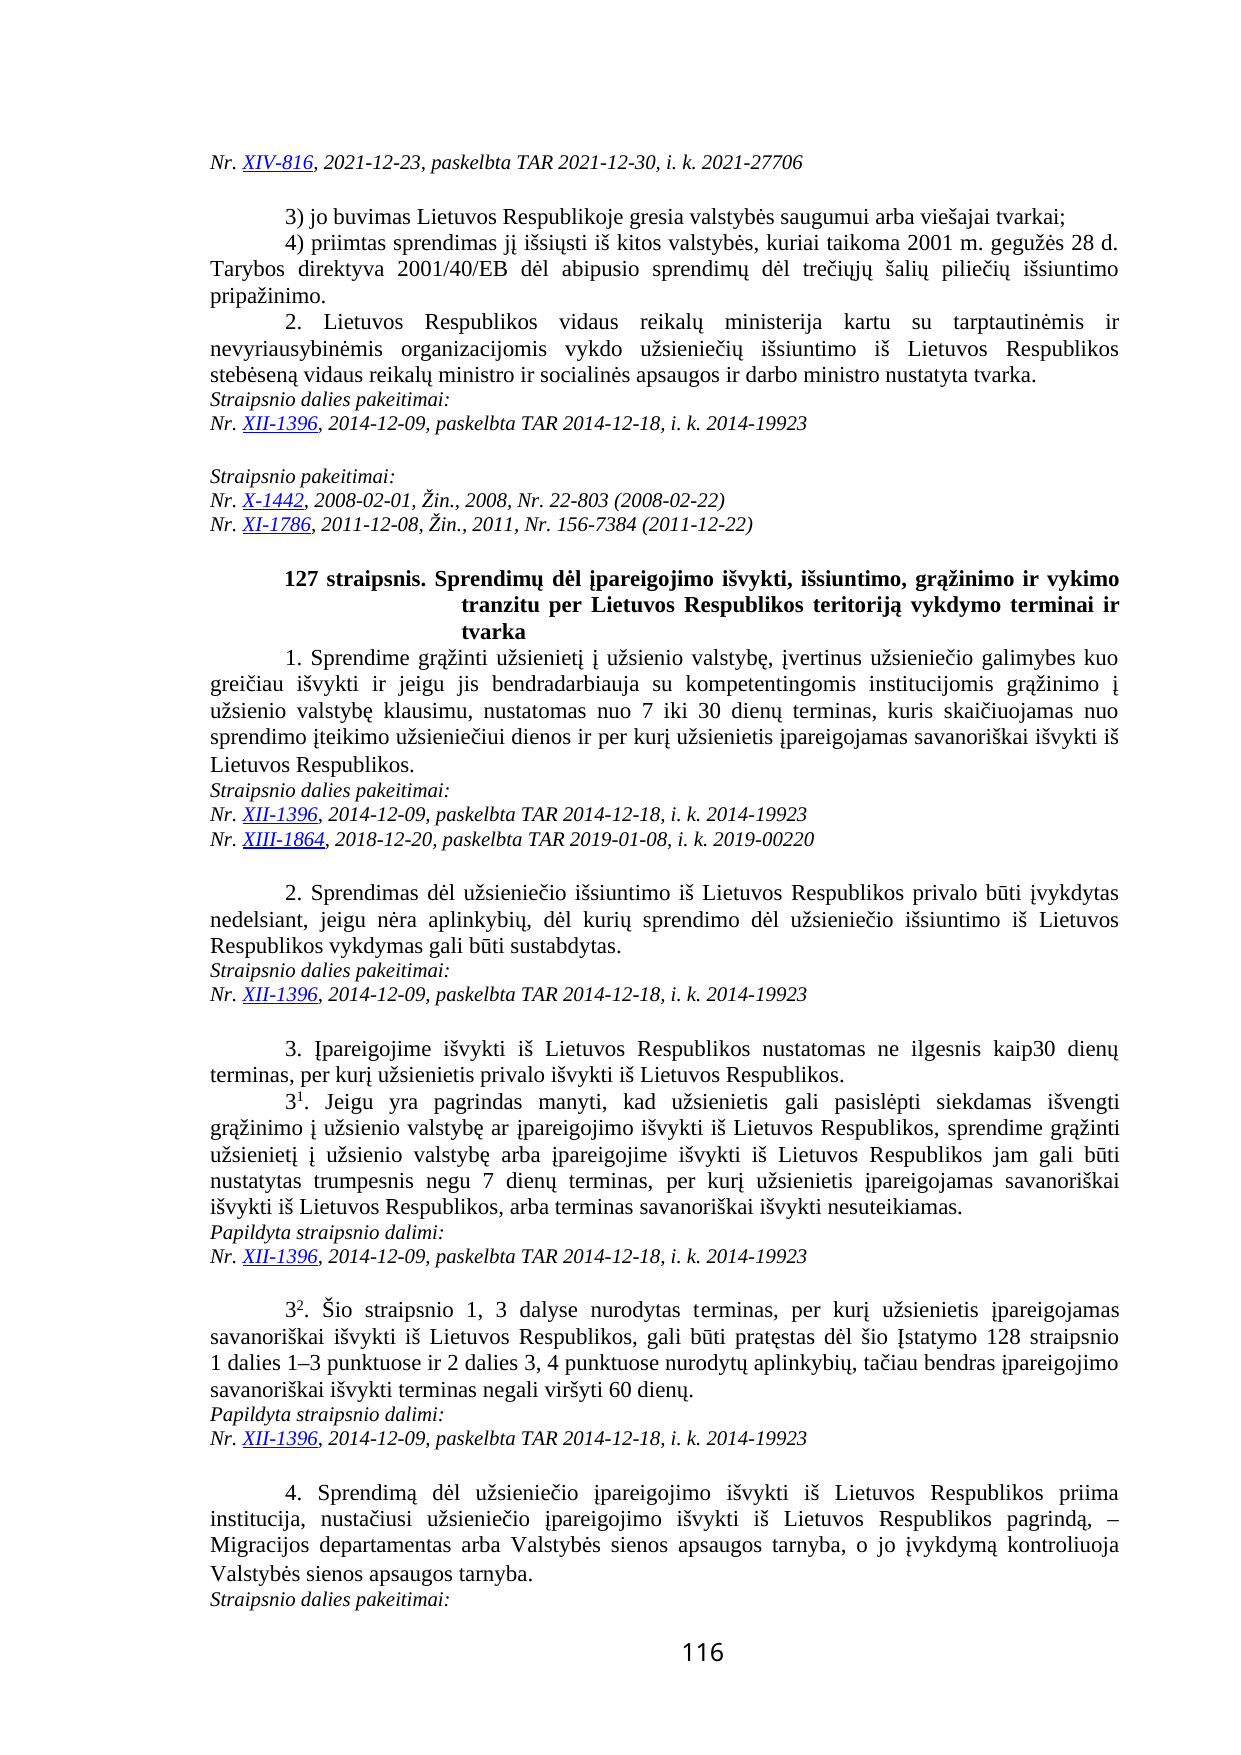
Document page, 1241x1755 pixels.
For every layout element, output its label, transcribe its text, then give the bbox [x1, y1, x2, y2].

text Straipsnio pakeitimai: [210, 464, 1120, 488]
text Nr. XII-1396, 2014-12-09, paskelbta TAR 2014-12-18, i. k. 2014-19923 [210, 1426, 1120, 1450]
text 127 straipsnis. Sprendimų dėl įpareigojimo išvykti, išsiuntimo, grąžinimo ir vykimo tranzitu per Lietuvos Respublikos teritoriją vykdymo terminai ir tvarka [284, 565, 1120, 644]
text Straipsnio dalies pakeitimai: [210, 778, 1120, 802]
text Nr. XI-1786, 2011-12-08, Žin., 2011, Nr. 156-7384 (2011-12-22) [210, 512, 1120, 536]
text Nr. XII-1396, 2014-12-09, paskelbta TAR 2014-12-18, i. k. 2014-19923 [210, 1244, 1120, 1268]
text 2. Sprendimas dėl užsieniečio išsiuntimo iš Lietuvos Respublikos privalo būti įvykdytas nedelsiant, jeigu nėra aplinkybių, dėl kurių sprendimo dėl užsieniečio išsiuntimo iš Lietuvos Respublikos vykdymas gali būti sustabdytas. [210, 879, 1120, 958]
text 2. Lietuvos Respublikos vidaus reikalų ministerija kartu su tarptautinėmis ir nevyriausybinėmis organizacijomis vykdo užsieniečių išsiuntimo iš Lietuvos Respublikos stebėseną vidaus reikalų ministro ir socialinės apsaugos ir darbo ministro nustatyta tvarka. [210, 308, 1120, 387]
text Nr. XII-1396, 2014-12-09, paskelbta TAR 2014-12-18, i. k. 2014-19923 [210, 802, 1120, 826]
text Straipsnio dalies pakeitimai: [210, 958, 1120, 982]
text Papildyta straipsnio dalimi: [210, 1220, 1120, 1244]
text 4. Sprendimą dėl užsieniečio įpareigojimo išvykti iš Lietuvos Respublikos priima institucija, nustačiusi užsieniečio įpareigojimo išvykti iš Lietuvos Respublikos pagrindą, – Migracijos departamentas arba Valstybės sienos apsaugos tarnyba, o jo įvykdymą kontroliuoja Valstybės sienos apsaugos tarnyba. [210, 1479, 1120, 1587]
text Straipsnio dalies pakeitimai: [210, 1587, 1120, 1611]
text 31. Jeigu yra pagrindas manyti, kad užsienietis gali pasislėpti siekdamas išvengti grąžinimo į užsienio valstybę ar įpareigojimo išvykti iš Lietuvos Respublikos, sprendime grąžinti užsienietį į užsienio valstybę arba įpareigojime išvykti iš Lietuvos Respublikos jam gali būti nustatytas trumpesnis negu 7 dienų terminas, per kurį užsienietis įpareigojamas savanoriškai išvykti iš Lietuvos Respublikos, arba terminas savanoriškai išvykti nesuteikiamas. [210, 1088, 1120, 1220]
text 3) jo buvimas Lietuvos Respublikoje gresia valstybės saugumui arba viešajai tvarkai; [210, 203, 1120, 229]
text Nr. XIII-1864, 2018-12-20, paskelbta TAR 2019-01-08, i. k. 2019-00220 [210, 826, 1120, 851]
text 3. Įpareigojime išvykti iš Lietuvos Respublikos nustatomas ne ilgesnis kaip30 dienų terminas, per kurį užsienietis privalo išvykti iš Lietuvos Respublikos. [210, 1035, 1120, 1088]
text Nr. XII-1396, 2014-12-09, paskelbta TAR 2014-12-18, i. k. 2014-19923 [210, 411, 1120, 435]
text Nr. X-1442, 2008-02-01, Žin., 2008, Nr. 22-803 (2008-02-22) [210, 488, 1120, 512]
text Nr. XII-1396, 2014-12-09, paskelbta TAR 2014-12-18, i. k. 2014-19923 [210, 982, 1120, 1006]
text Papildyta straipsnio dalimi: [210, 1402, 1120, 1426]
text 4) priimtas sprendimas jį išsiųsti iš kitos valstybės, kuriai taikoma 2001 m. gegužės 28 d. Tarybos direktyva 2001/40/EB dėl abipusio sprendimų dėl trečiųjų šalių piliečių išsiuntimo pripažinimo. [210, 229, 1120, 308]
text Straipsnio dalies pakeitimai: [210, 387, 1120, 411]
text Nr. XIV-816, 2021-12-23, paskelbta TAR 2021-12-30, i. k. 2021-27706 [210, 150, 1120, 174]
text 1. Sprendime grąžinti užsienietį į užsienio valstybę, įvertinus užsieniečio galimybes kuo greičiau išvykti ir jeigu jis bendradarbiauja su kompetentingomis institucijomis grąžinimo į užsienio valstybę klausimu, nustatomas nuo 7 iki 30 dienų terminas, kuris skaičiuojamas nuo sprendimo įteikimo užsieniečiui dienos ir per kurį užsienietis įpareigojamas savanoriškai išvykti iš Lietuvos Respublikos. [210, 644, 1120, 778]
text 32. Šio straipsnio 1, 3 dalyse nurodytas terminas, per kurį užsienietis įpareigojamas savanoriškai išvykti iš Lietuvos Respublikos, gali būti pratęstas dėl šio Įstatymo 128 straipsnio 1 dalies 1–3 punktuose ir 2 dalies 3, 4 punktuose nurodytų aplinkybių, tačiau bendras įpareigojimo savanoriškai išvykti terminas negali viršyti 60 dienų. [210, 1297, 1120, 1402]
